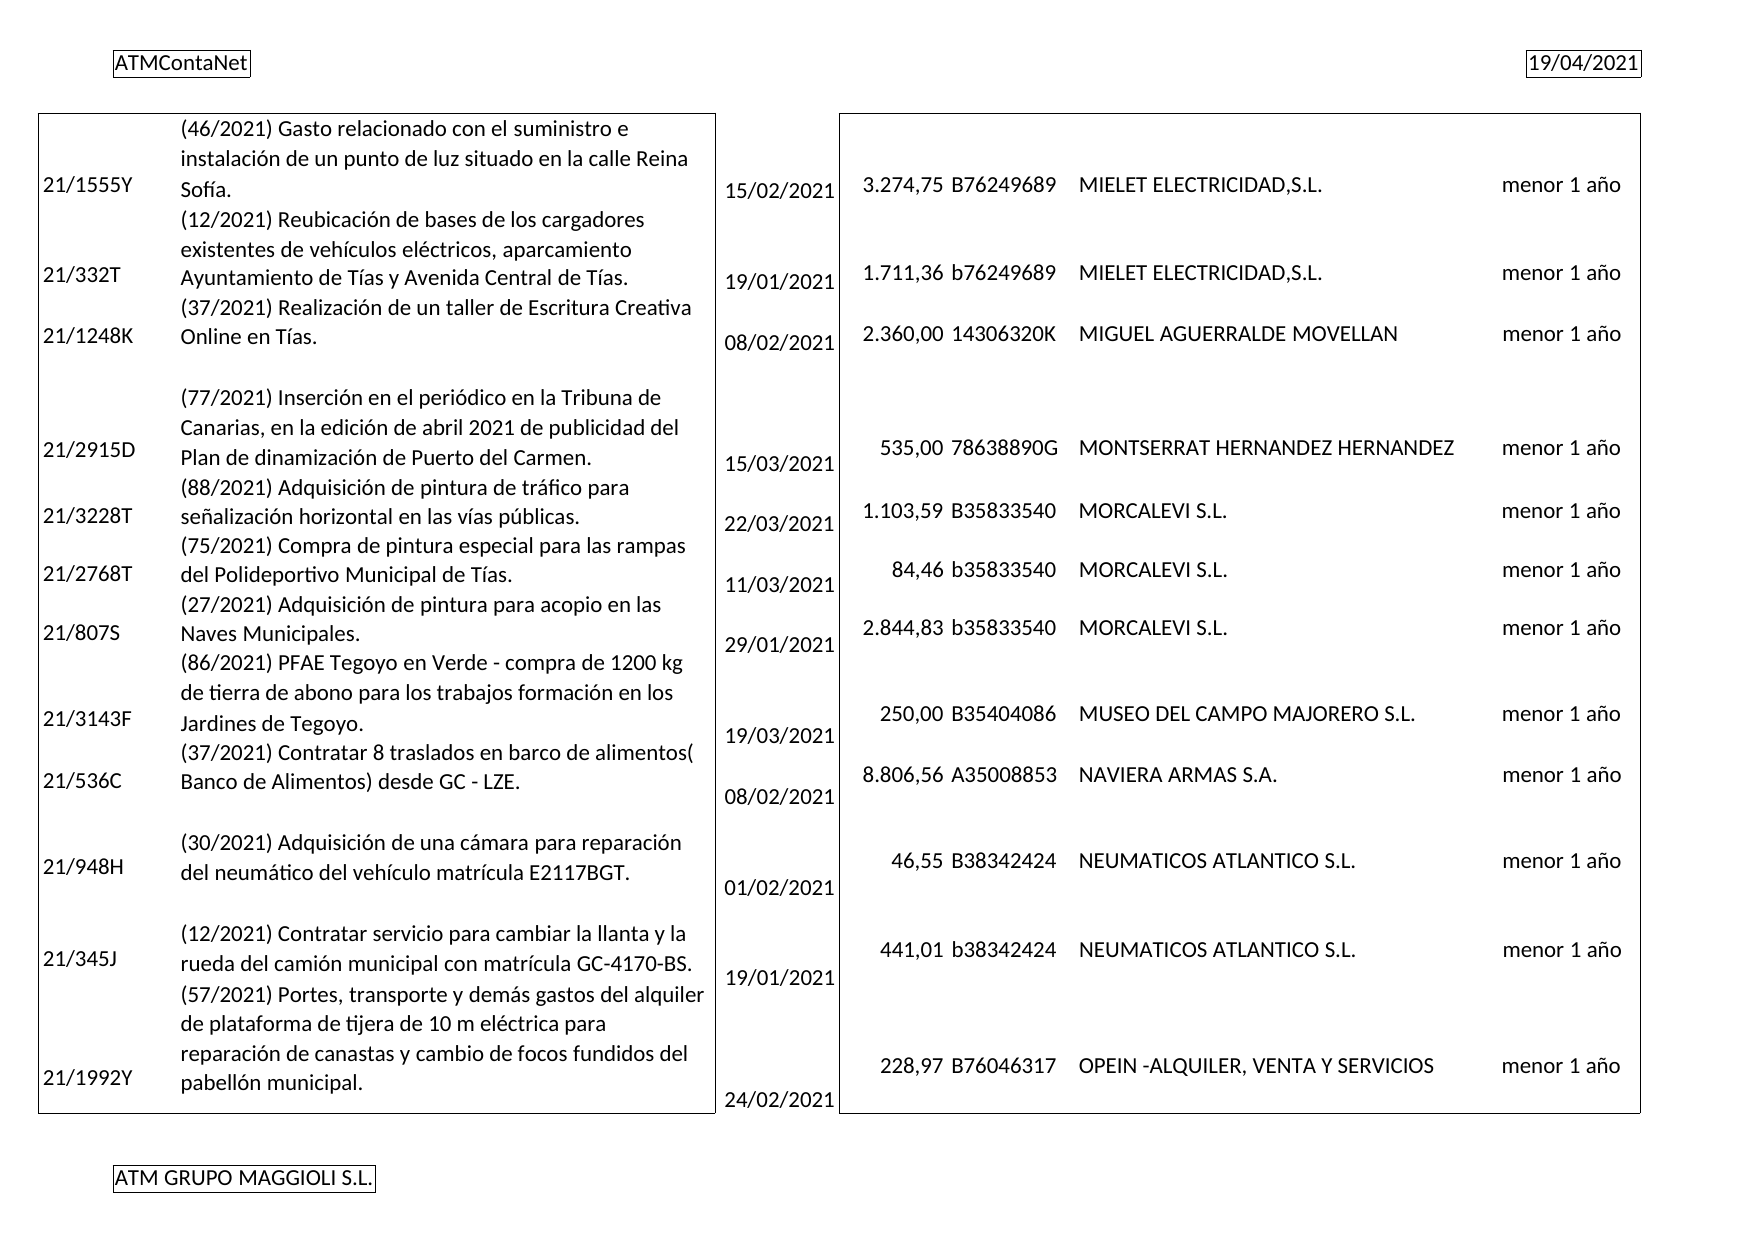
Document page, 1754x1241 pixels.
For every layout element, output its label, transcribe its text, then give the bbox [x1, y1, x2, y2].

text 19/03/2021 [722, 721, 837, 749]
table_cell menor 1 año [1498, 791, 1637, 878]
table_cell (77/2021) Inserción en el periódico en la Tribuna de Canarias, en la edición de abril 2021 de publicidad del Plan de dinamización de Puerto del Carmen. [176, 352, 712, 471]
table_cell 21/2915D [39, 352, 174, 471]
text 22/03/2021 [721, 509, 837, 537]
table_cell (12/2021) Reubicación de bases de los cargadores existentes de vehículos eléctricos, aparcamiento Ayuntamiento de Tías y Avenida Central de Tías. [176, 205, 712, 291]
table_cell B35404086 [947, 644, 1073, 731]
text 08/02/2021 [722, 328, 837, 356]
table_cell 21/536C [39, 739, 174, 795]
table_cell B38342424 [947, 791, 1073, 878]
table_cell (75/2021) Compra de pintura especial para las rampas del Polideportivo Municipal de Tías. [176, 532, 712, 588]
table_cell MORCALEVI S.L. [1075, 469, 1496, 525]
table_cell 21/3143F [39, 649, 174, 737]
table_header (46/2021) Gasto relacionado con el suministro e instalación de un punto de luz situado en la calle Reina Sofía. [176, 115, 712, 203]
table_cell 228,97 [840, 969, 945, 1085]
text 15/02/2021 [722, 176, 837, 204]
table_cell menor 1 año [1498, 350, 1637, 467]
table_cell 21/2768T [39, 532, 174, 588]
table_cell 21/948H [39, 797, 174, 886]
table_cell 21/332T [39, 205, 174, 291]
text 01/02/2021 [722, 873, 837, 901]
table_cell MUSEO DEL CAMPO MAJORERO S.L. [1075, 644, 1496, 731]
table_cell 78638890G [947, 350, 1073, 467]
table_cell B76046317 [947, 969, 1073, 1085]
table_cell menor 1 año [1498, 203, 1637, 290]
table_cell (37/2021) Contratar 8 traslados en barco de alimentos( Banco de Alimentos) desde GC - LZE. [176, 739, 712, 795]
table_cell 46,55 [840, 791, 945, 878]
table_cell (57/2021) Portes, transporte y demás gastos del alquiler de plataforma de tijera de 10 m eléctrica para reparación de canastas y cambio de focos fundidos del pabellón municipal. [176, 980, 712, 1096]
table_cell 1.103,59 [840, 469, 945, 525]
table_header B76249689 [947, 115, 1073, 201]
table_cell menor 1 año [1498, 733, 1637, 789]
table_cell MORCALEVI S.L. [1075, 586, 1496, 642]
table_cell b35833540 [947, 528, 1073, 584]
table_cell (86/2021) PFAE Tegoyo en Verde - compra de 1200 kg de tierra de abono para los trabajos formación en los Jardines de Tegoyo. [176, 649, 712, 737]
table_cell 535,00 [840, 350, 945, 467]
text 19/01/2021 [722, 963, 838, 992]
table_cell 8.806,56 [840, 733, 945, 789]
table_cell 21/345J [39, 889, 174, 978]
table_cell MONTSERRAT HERNANDEZ HERNANDEZ [1075, 350, 1496, 467]
table_cell 2.360,00 [840, 292, 945, 348]
table_cell b38342424 [947, 880, 1073, 966]
table_header MIELET ELECTRICIDAD,S.L. [1075, 115, 1496, 201]
table_cell menor 1 año [1498, 528, 1637, 584]
table_cell menor 1 año [1498, 292, 1637, 348]
table_cell 1.711,36 [840, 203, 945, 290]
table_cell NEUMATICOS ATLANTICO S.L. [1075, 880, 1496, 966]
table_cell b76249689 [947, 203, 1073, 290]
table_cell 21/3228T [39, 473, 174, 530]
table_cell MIELET ELECTRICIDAD,S.L. [1075, 203, 1496, 290]
table_cell (27/2021) Adquisición de pintura para acopio en las Naves Municipales. [176, 590, 712, 647]
text 24/02/2021 [722, 1085, 837, 1113]
table_cell (37/2021) Realización de un taller de Escritura Creativa Online en Tías. [176, 294, 712, 350]
text 29/01/2021 [722, 630, 838, 658]
text 08/02/2021 [722, 782, 837, 810]
text 11/03/2021 [722, 570, 838, 598]
table_cell (12/2021) Contratar servicio para cambiar la llanta y la rueda del camión municipal con matrícula GC-4170-BS. [176, 889, 712, 978]
table_cell (30/2021) Adquisición de una cámara para reparación del neumático del vehículo matrícula E2117BGT. [176, 797, 712, 886]
table_cell A35008853 [947, 733, 1073, 789]
table_cell 84,46 [840, 528, 945, 584]
table_cell B35833540 [947, 469, 1073, 525]
table_cell NAVIERA ARMAS S.A. [1075, 733, 1496, 789]
table_cell menor 1 año [1498, 469, 1637, 525]
table_cell 14306320K [947, 292, 1073, 348]
table_cell 21/1248K [39, 294, 174, 350]
table_header 21/1555Y [39, 115, 174, 203]
table_cell (88/2021) Adquisición de pintura de tráfico para señalización horizontal en las vías públicas. [176, 473, 712, 530]
table_cell b35833540 [947, 586, 1073, 642]
table_cell MORCALEVI S.L. [1075, 528, 1496, 584]
table_cell 2.844,83 [840, 586, 945, 642]
table_cell menor 1 año [1498, 586, 1637, 642]
text 15/03/2021 [721, 449, 837, 477]
text 19/01/2021 [722, 267, 838, 295]
table_cell MIGUEL AGUERRALDE MOVELLAN [1075, 292, 1496, 348]
table_cell 21/807S [39, 590, 174, 647]
table_cell NEUMATICOS ATLANTICO S.L. [1075, 791, 1496, 878]
table_cell 441,01 [840, 880, 945, 966]
table_cell menor 1 año [1498, 969, 1637, 1085]
table_header 3.274,75 [840, 115, 945, 201]
table_cell 250,00 [840, 644, 945, 731]
table_cell OPEIN -ALQUILER, VENTA Y SERVICIOS [1075, 969, 1496, 1085]
table_cell menor 1 año [1498, 880, 1637, 966]
table_cell 21/1992Y [39, 980, 174, 1096]
table_cell menor 1 año [1498, 644, 1637, 731]
table_header menor 1 año [1498, 115, 1637, 201]
